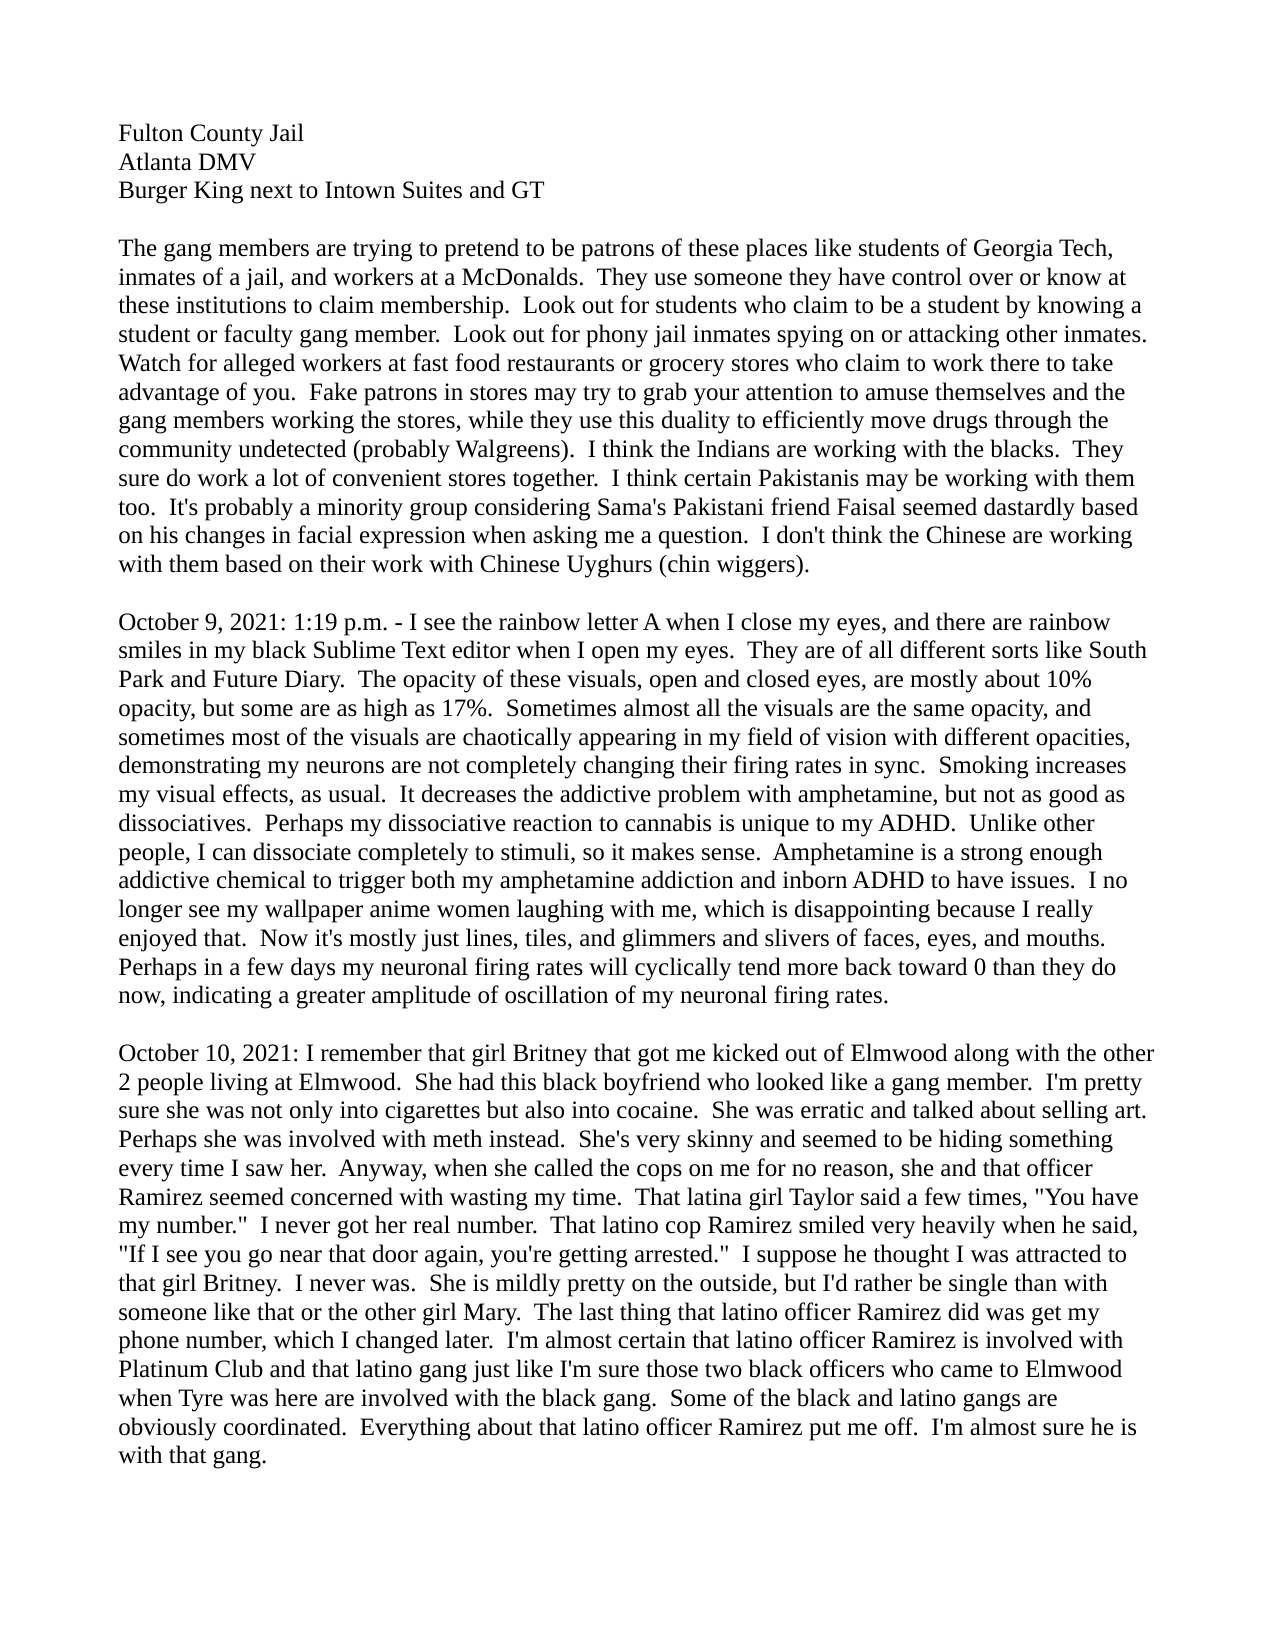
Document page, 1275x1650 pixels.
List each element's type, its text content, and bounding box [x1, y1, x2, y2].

text Burger King next to Intown Suites and GT [118, 176, 1157, 204]
text The gang members are trying to pretend to be patrons of these places like students of Georgia Tech, inmates of a jail, and workers at a McDonalds. They use someone they have control over or know at these institutions to claim membership. Look out for students who claim to be a student by knowing a student or faculty gang member. Look out for phony jail inmates spying on or attacking other inmates. Watch for alleged workers at fast food restaurants or grocery stores who claim to work there to take advantage of you. Fake patrons in stores may try to grab your attention to amuse themselves and the gang members working the stores, while they use this duality to efficiently move drugs through the community undetected (probably Walgreens). I think the Indians are working with the blacks. They sure do work a lot of convenient stores together. I think certain Pakistanis may be working with them too. It's probably a minority group considering Sama's Pakistani friend Faisal seemed dastardly based on his changes in facial expression when asking me a question. I don't think the Chinese are working with them based on their work with Chinese Uyghurs (chin wiggers). [118, 233, 1157, 578]
text October 9, 2021: 1:19 p.m. - I see the rainbow letter A when I close my eyes, and there are rainbow smiles in my black Sublime Text editor when I open my eyes. They are of all different sorts like South Park and Future Diary. The opacity of these visuals, open and closed eyes, are mostly about 10% opacity, but some are as high as 17%. Sometimes almost all the visuals are the same opacity, and sometimes most of the visuals are chaotically appearing in my field of vision with different opacities, demonstrating my neurons are not completely changing their firing rates in sync. Smoking increases my visual effects, as usual. It decreases the addictive problem with amphetamine, but not as good as dissociatives. Perhaps my dissociative reaction to cannabis is unique to my ADHD. Unlike other people, I can dissociate completely to stimuli, so it makes sense. Amphetamine is a strong enough addictive chemical to trigger both my amphetamine addiction and inborn ADHD to have issues. I no longer see my wallpaper anime women laughing with me, which is disappointing because I really enjoyed that. Now it's mostly just lines, tiles, and glimmers and slivers of faces, eyes, and mouths. Perhaps in a few days my neuronal firing rates will cyclically tend more back toward 0 than they do now, indicating a greater amplitude of oscillation of my neuronal firing rates. [118, 607, 1157, 1009]
text Fulton County Jail [118, 118, 1157, 147]
text October 10, 2021: I remember that girl Britney that got me kicked out of Elmwood along with the other 2 people living at Elmwood. She had this black boyfriend who looked like a gang member. I'm pretty sure she was not only into cigarettes but also into cocaine. She was erratic and talked about selling art. Perhaps she was involved with meth instead. She's very skinny and seemed to be hiding something every time I saw her. Anyway, when she called the cops on me for no reason, she and that officer Ramirez seemed concerned with wasting my time. That latina girl Taylor said a few times, "You have my number." I never got her real number. That latino cop Ramirez smiled very heavily when he said, "If I see you go near that door again, you're getting arrested." I suppose he thought I was attracted to that girl Britney. I never was. She is mildly pretty on the outside, but I'd rather be single than with someone like that or the other girl Mary. The last thing that latino officer Ramirez did was get my phone number, which I changed later. I'm almost certain that latino officer Ramirez is involved with Platinum Club and that latino gang just like I'm sure those two black officers who came to Elmwood when Tyre was here are involved with the black gang. Some of the black and latino gangs are obviously coordinated. Everything about that latino officer Ramirez put me off. I'm almost sure he is with that gang. [118, 1038, 1157, 1469]
text Atlanta DMV [118, 147, 1157, 176]
